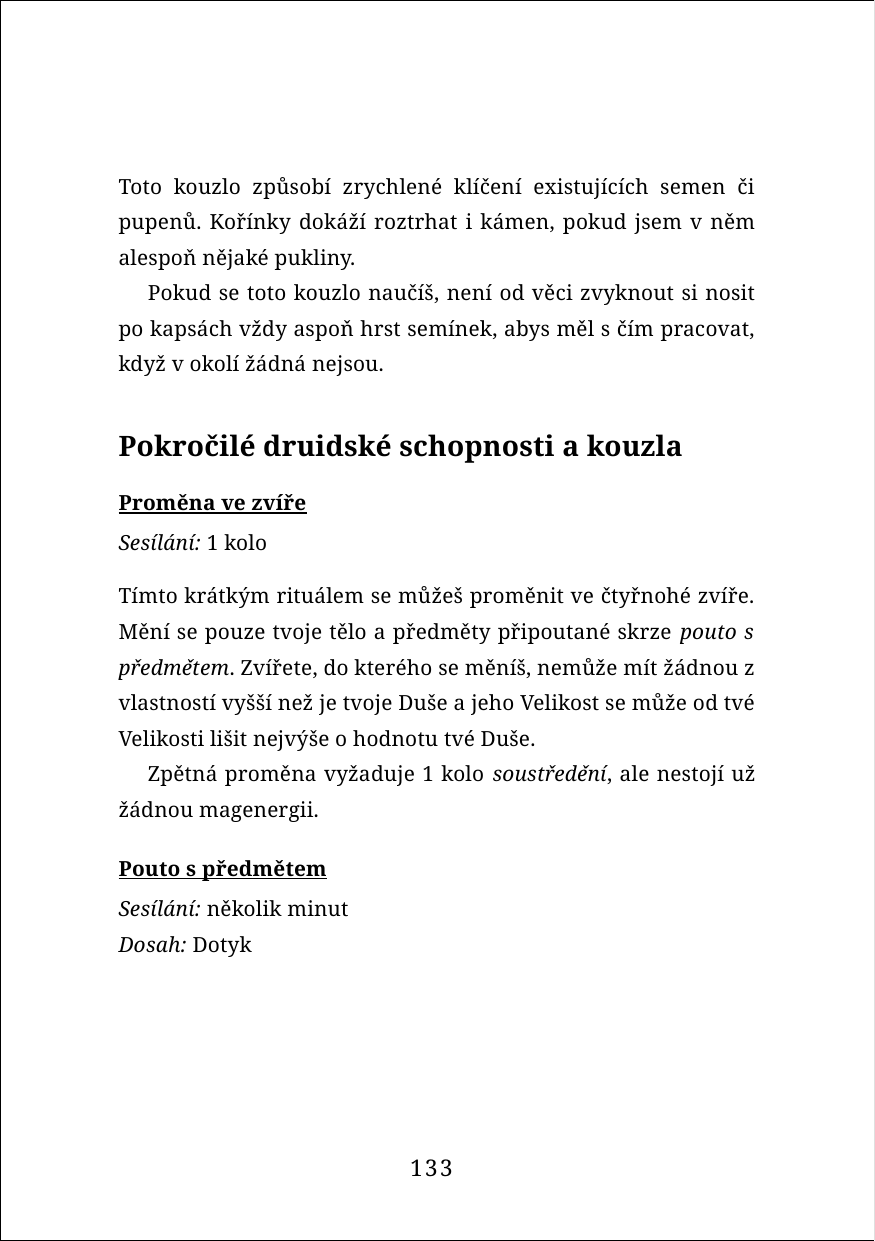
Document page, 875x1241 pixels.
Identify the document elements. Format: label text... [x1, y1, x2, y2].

subtitle Proměna ve zvíře [118, 488, 756, 517]
subtitle Pokročilé druidské schopnosti a kouzla [118, 426, 756, 464]
text Toto kouzlo způsobí zrychlené klíčení existujících semen či pupenů. Kořínky dokáží roztrhat i kámen, pokud jsem v něm alespoň nějaké pukliny. Pokud se toto kouzlo naučíš, není od věci zvyknout si nosit po kapsách vždy aspoň hrst semínek, abys měl s čím pracovat, když v okolí žádná nejsou. [118, 172, 756, 378]
text Tímto krátkým rituálem se můžeš proměnit ve čtyřnohé zvíře. Mění se pouze tvoje tělo a předměty připoutané skrze pouto s předmětem. Zvířete, do kterého se měníš, nemůže mít žádnou z vlastností vyšší než je tvoje Duše a jeho Velikost se může od tvé Velikosti lišit nejvýše o hodnotu tvé Duše. Zpětná proměna vyžaduje 1 kolo soustředění, ale nestojí už žádnou magenergii. [118, 582, 756, 823]
subtitle Pouto s předmětem [118, 854, 756, 882]
text Sesílání: několik minut Dosah: Dotyk [118, 894, 756, 958]
text Sesílání: 1 kolo [118, 528, 756, 557]
